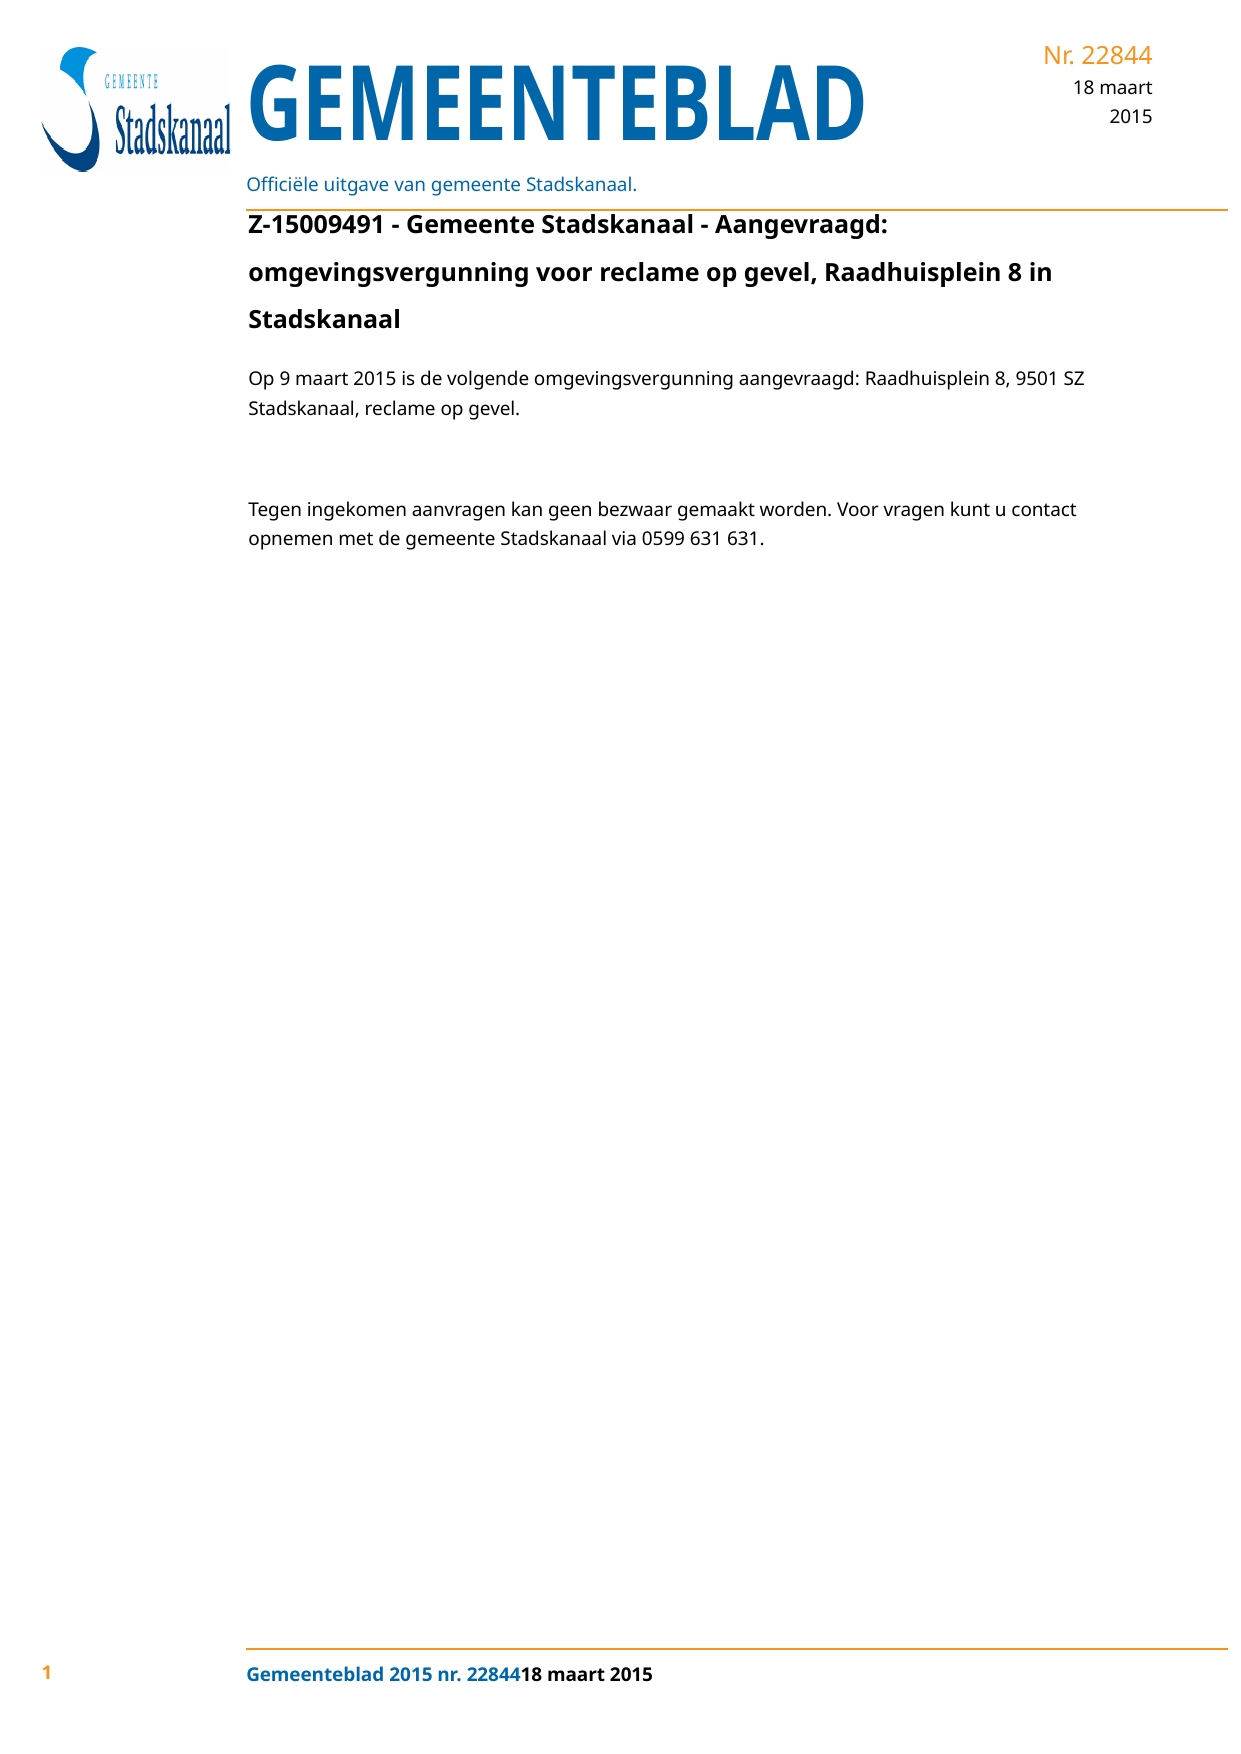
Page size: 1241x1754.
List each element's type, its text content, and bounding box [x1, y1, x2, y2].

text Op 9 maart 2015 is de volgende omgevingsvergunning aangevraagd: Raadhuisplein 8, 9501 SZ Stadskanaal, reclame op gevel. [248, 366, 1152, 421]
picture [41, 47, 231, 172]
text Z-15009491 - Gemeente Stadskanaal - Aangevraagd: omgevingsvergunning voor reclame op gevel, Raadhuisplein 8 in Stadskanaal [248, 211, 1152, 336]
text Tegen ingekomen aanvragen kan geen bezwaar gemaakt worden. Voor vragen kunt u contact opnemen met de gemeente Stadskanaal via 0599 631 631. [248, 496, 1152, 551]
